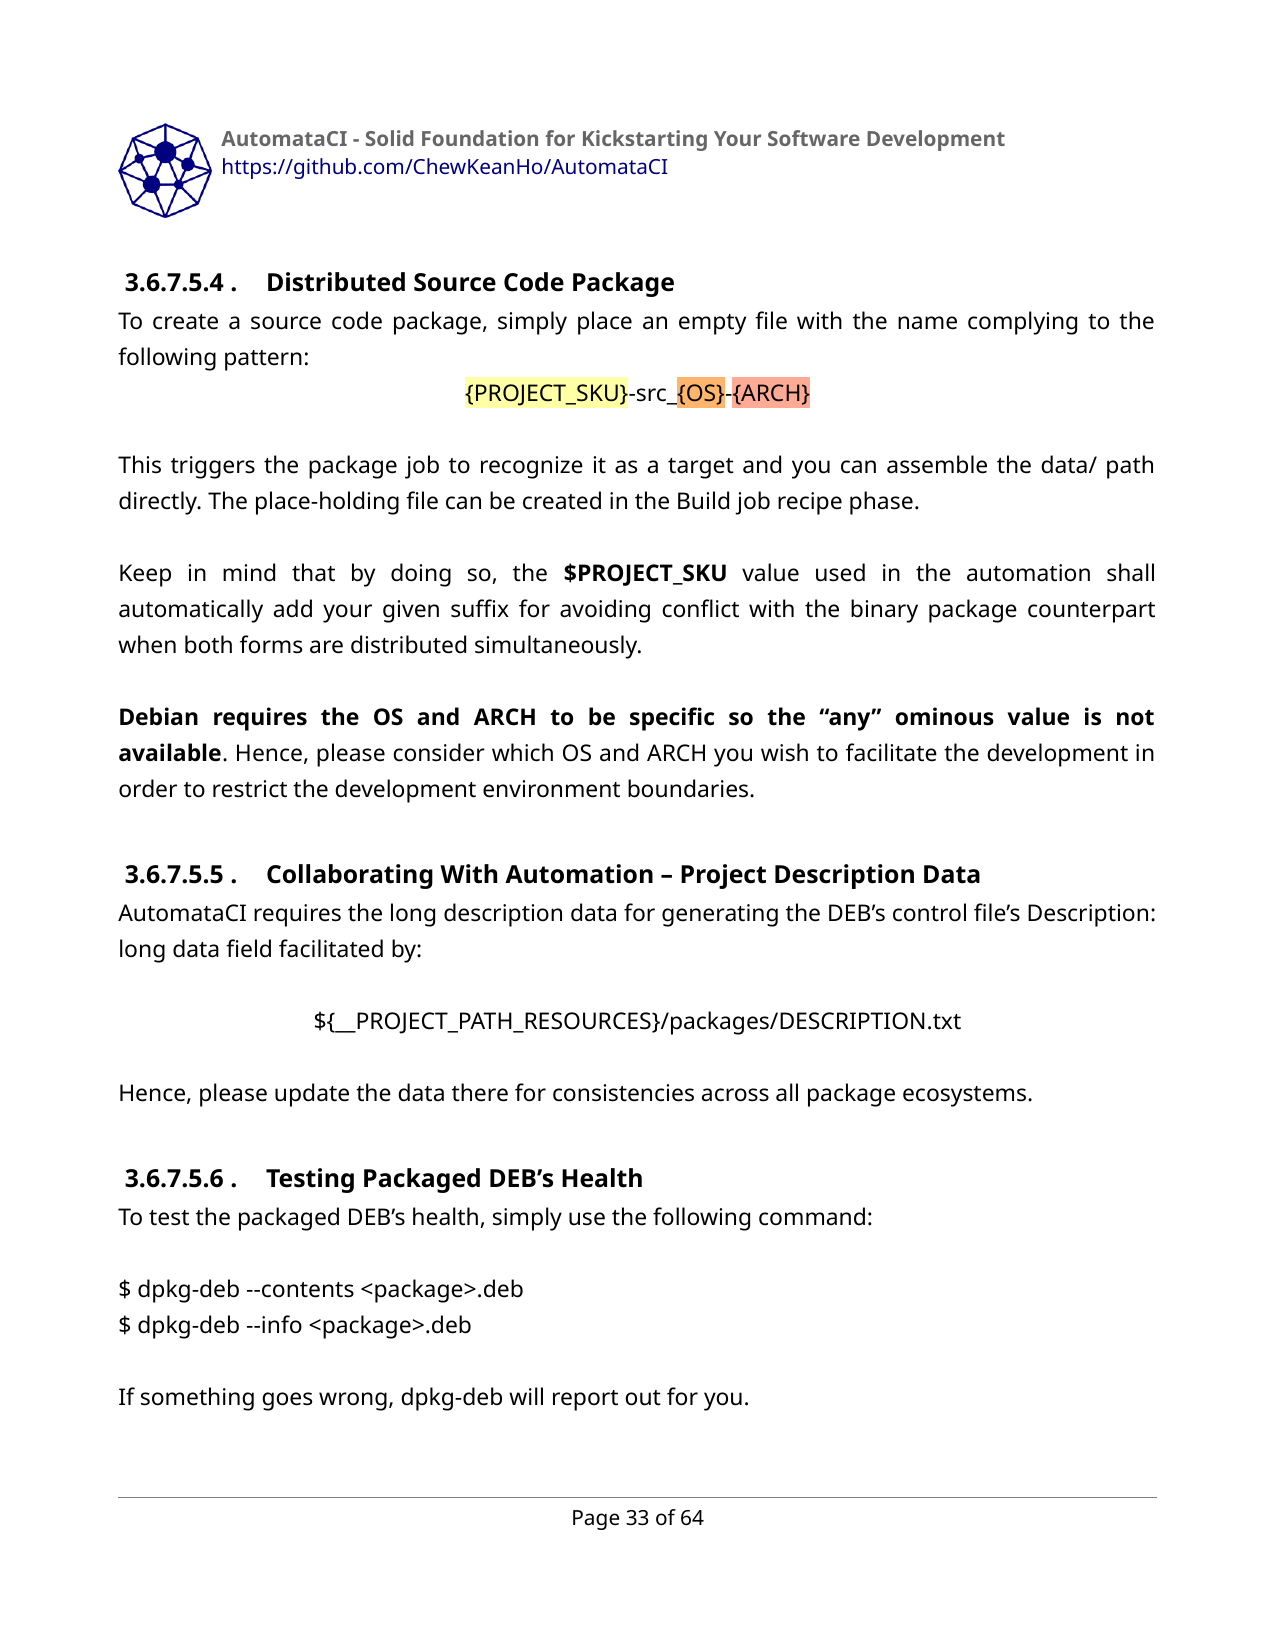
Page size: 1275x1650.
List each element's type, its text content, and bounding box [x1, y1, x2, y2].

picture [118, 123, 212, 218]
subtitle Testing Packaged DEB’s Health [118, 1161, 1157, 1195]
text Keep in mind that by doing so, the $PROJECT_SKU value used in the automation shall automatically add your given suffix for avoiding conflict with the binary package counterpart when both forms are distributed simultaneously. [118, 557, 1157, 660]
text $ dpkg-deb --contents <package>.deb [118, 1273, 1157, 1304]
text If something goes wrong, dpkg-deb will report out for you. [118, 1381, 1157, 1412]
text ${__PROJECT_PATH_RESOURCES}/packages/DESCRIPTION.txt [118, 1005, 1157, 1036]
subtitle Distributed Source Code Package [118, 265, 1157, 299]
text {PROJECT_SKU}-src_{OS}-{ARCH} [118, 377, 1157, 408]
text $ dpkg-deb --info <package>.deb [118, 1309, 1157, 1340]
text AutomataCI requires the long description data for generating the DEB’s control file’s Description: long data field facilitated by: [118, 897, 1157, 964]
text Debian requires the OS and ARCH to be specific so the “any” ominous value is not available. Hence, please consider which OS and ARCH you wish to facilitate the development in order to restrict the development environment boundaries. [118, 701, 1157, 804]
text Hence, please update the data there for consistencies across all package ecosystems. [118, 1077, 1157, 1108]
text To test the packaged DEB’s health, simply use the following command: [118, 1201, 1157, 1232]
text This triggers the package job to recognize it as a target and you can assemble the data/ path directly. The place-holding file can be created in the Build job recipe phase. [118, 449, 1157, 516]
text To create a source code package, simply place an empty file with the name complying to the following pattern: [118, 305, 1157, 372]
subtitle Collaborating With Automation – Project Description Data [118, 857, 1157, 891]
